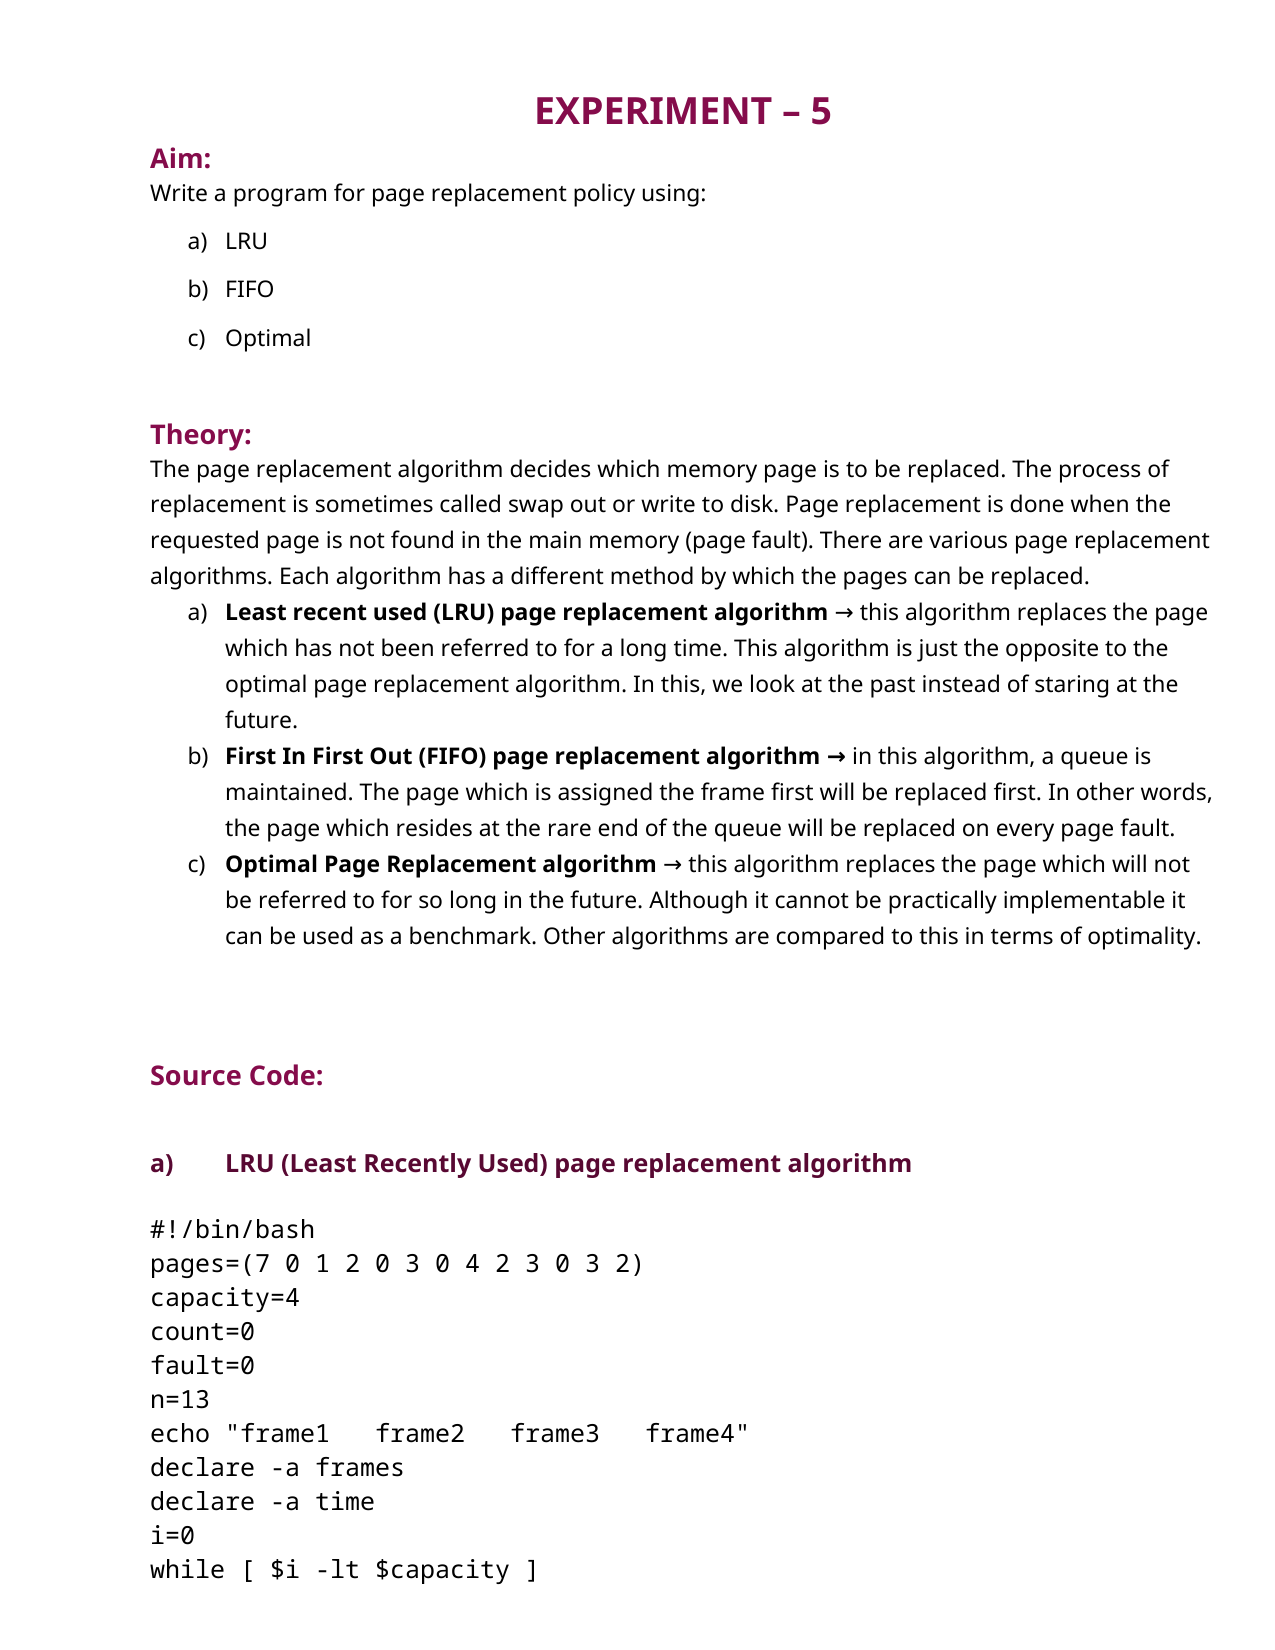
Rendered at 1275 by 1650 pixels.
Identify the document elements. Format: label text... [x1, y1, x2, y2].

list Optimal Page Replacement algorithm → this algorithm replaces the page which will not be referred to for so long in the future. Although it cannot be practically implementable it can be used as a benchmark. Other algorithms are compared to this in terms of optimality. [187, 848, 1216, 951]
text n=13 [150, 1382, 1216, 1416]
text i=0 [150, 1518, 1216, 1552]
text #!/bin/bash [150, 1211, 1216, 1246]
list First In First Out (FIFO) page replacement algorithm → in this algorithm, a queue is maintained. The page which is assigned the frame first will be replaced first. In other words, the page which resides at the rare end of the queue will be replaced on every page fault. [187, 740, 1216, 843]
subtitle EXPERIMENT – 5 [150, 84, 1216, 135]
text declare -a time [150, 1484, 1216, 1518]
list FIFO [187, 273, 1216, 304]
text Write a program for page replacement policy using: [150, 177, 1216, 208]
subtitle Source Code: [150, 1056, 1216, 1093]
text count=0 [150, 1314, 1216, 1348]
list Optimal [187, 322, 1216, 353]
text declare -a frames [150, 1450, 1216, 1484]
text echo "frame1 frame2 frame3 frame4" [150, 1416, 1216, 1450]
subtitle Aim: [150, 140, 1216, 177]
text capacity=4 [150, 1279, 1216, 1314]
text while [ $i -lt $capacity ] [150, 1552, 1216, 1586]
text pages=(7 0 1 2 0 3 0 4 2 3 0 3 2) [150, 1246, 1216, 1279]
subtitle LRU (Least Recently Used) page replacement algorithm [150, 1146, 1216, 1180]
subtitle Theory: [150, 415, 1216, 452]
text The page replacement algorithm decides which memory page is to be replaced. The process of replacement is sometimes called swap out or write to disk. Page replacement is done when the requested page is not found in the main memory (page fault). There are various page replacement algorithms. Each algorithm has a different method by which the pages can be replaced. [150, 452, 1216, 592]
text fault=0 [150, 1348, 1216, 1382]
list LRU [187, 225, 1216, 256]
list Least recent used (LRU) page replacement algorithm → this algorithm replaces the page which has not been referred to for a long time. This algorithm is just the opposite to the optimal page replacement algorithm. In this, we look at the past instead of staring at the future. [187, 596, 1216, 735]
